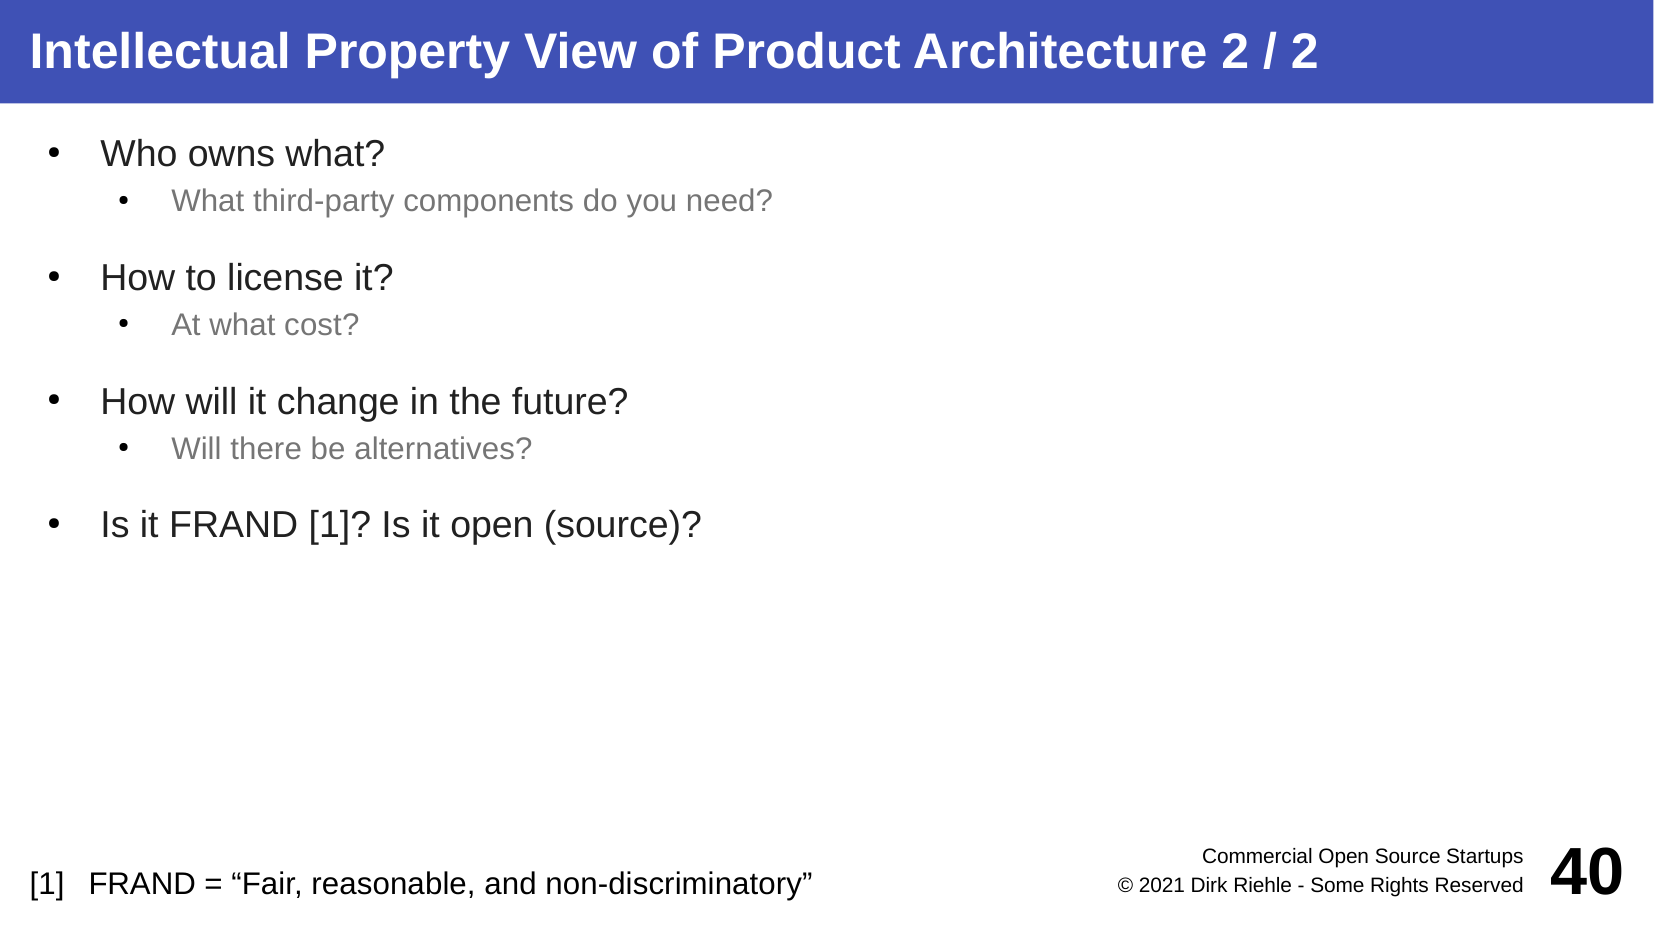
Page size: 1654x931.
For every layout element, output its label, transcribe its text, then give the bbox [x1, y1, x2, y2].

title Intellectual Property View of Product Architecture 2 / 2 [0, 0, 1654, 104]
text_box [1] FRAND = “Fair, reasonable, and non-discriminatory” [0, 693, 1182, 931]
list Who owns what? What third-party components do you need? How to license it? At what cost? How will it change in the future? Will there be alternatives? Is it FRAND [1]? Is it open (source)? [29, 132, 1625, 813]
